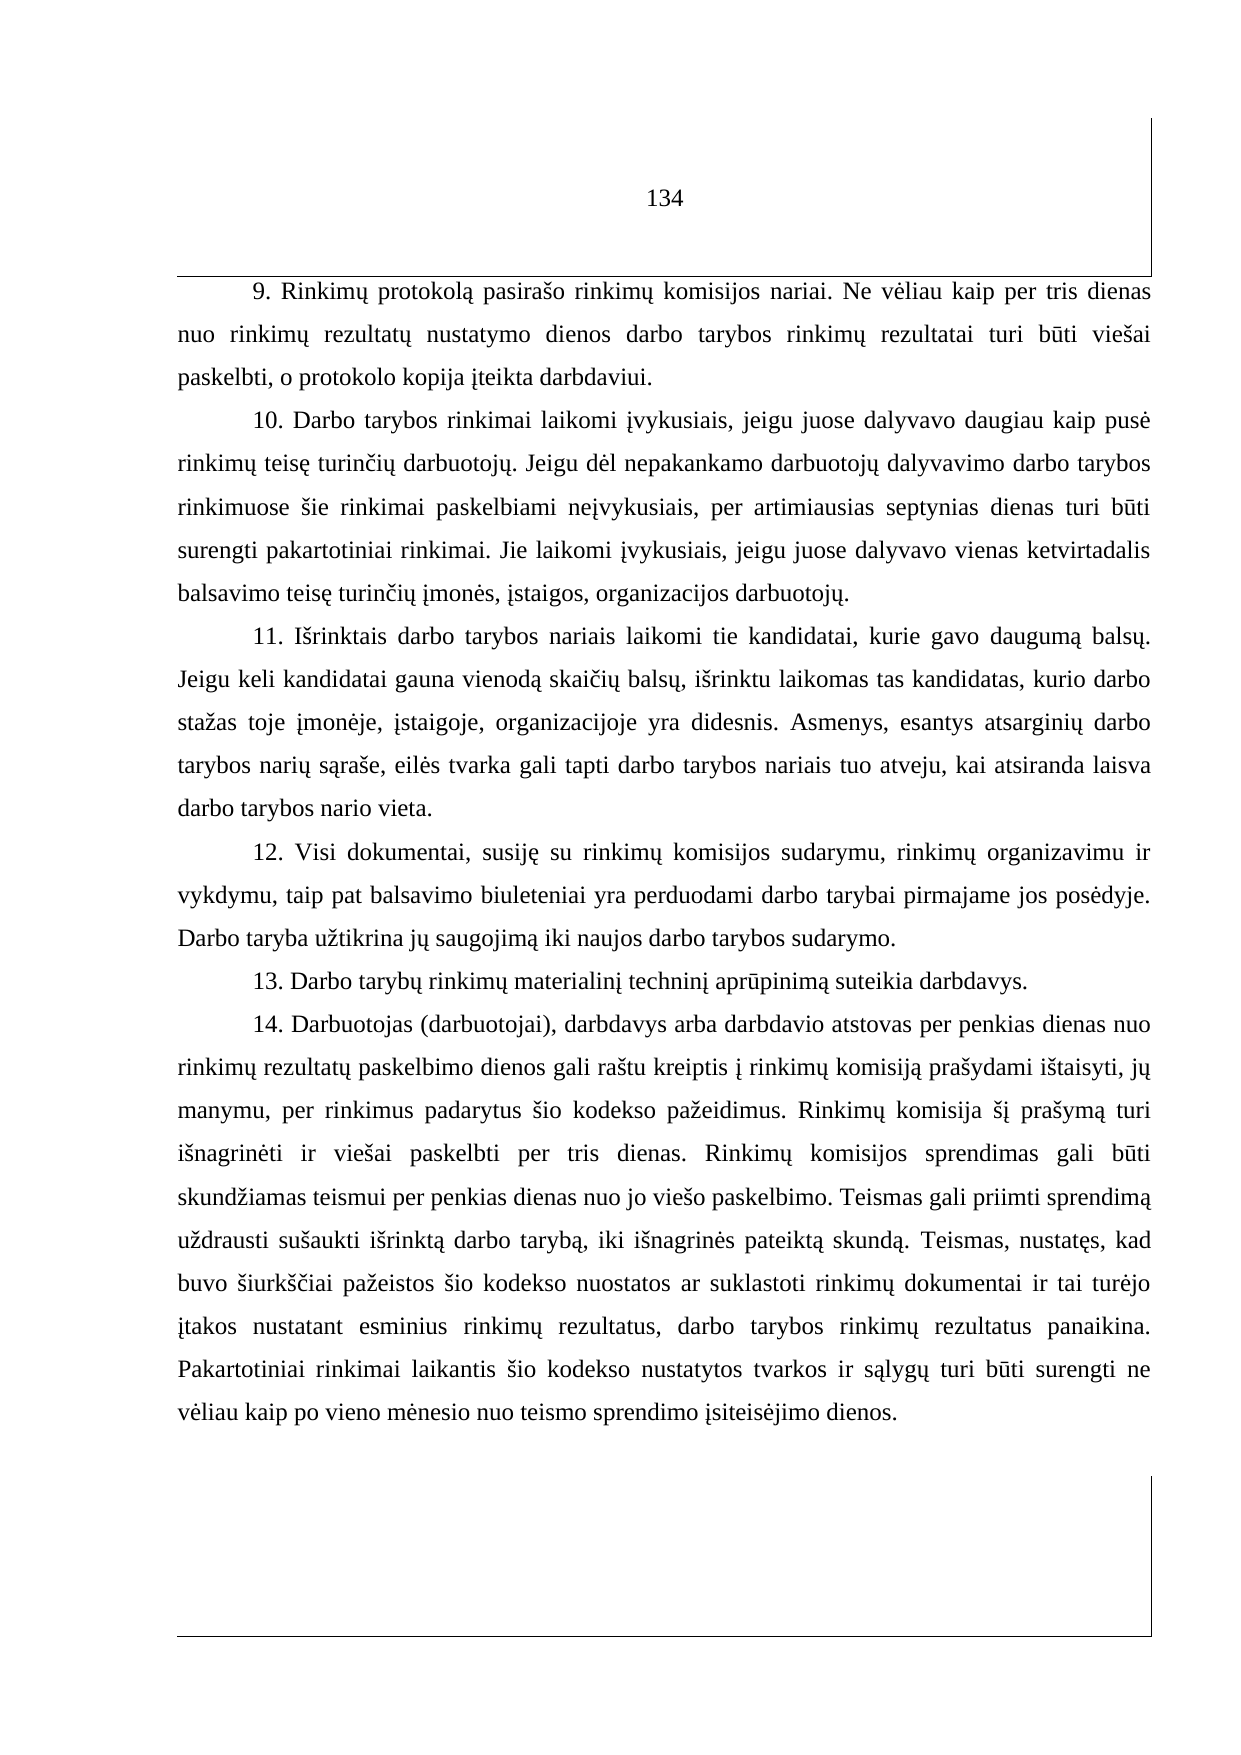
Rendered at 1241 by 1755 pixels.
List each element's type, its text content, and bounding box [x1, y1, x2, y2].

text 10. Darbo tarybos rinkimai laikomi įvykusiais, jeigu juose dalyvavo daugiau kaip pusė rinkimų teisę turinčių darbuotojų. Jeigu dėl nepakankamo darbuotojų dalyvavimo darbo tarybos rinkimuose šie rinkimai paskelbiami neįvykusiais, per artimiausias septynias dienas turi būti surengti pakartotiniai rinkimai. Jie laikomi įvykusiais, jeigu juose dalyvavo vienas ketvirtadalis balsavimo teisę turinčių įmonės, įstaigos, organizacijos darbuotojų. [177, 405, 1152, 607]
text 13. Darbo tarybų rinkimų materialinį techninį aprūpinimą suteikia darbdavys. [177, 966, 1152, 995]
text 11. Išrinktais darbo tarybos nariais laikomi tie kandidatai, kurie gavo daugumą balsų. Jeigu keli kandidatai gauna vienodą skaičių balsų, išrinktu laikomas tas kandidatas, kurio darbo stažas toje įmonėje, įstaigoje, organizacijoje yra didesnis. Asmenys, esantys atsarginių darbo tarybos narių sąraše, eilės tvarka gali tapti darbo tarybos nariais tuo atveju, kai atsiranda laisva darbo tarybos nario vieta. [177, 621, 1152, 822]
text 14. Darbuotojas (darbuotojai), darbdavys arba darbdavio atstovas per penkias dienas nuo rinkimų rezultatų paskelbimo dienos gali raštu kreiptis į rinkimų komisiją prašydami ištaisyti, jų manymu, per rinkimus padarytus šio kodekso pažeidimus. Rinkimų komisija šį prašymą turi išnagrinėti ir viešai paskelbti per tris dienas. Rinkimų komisijos sprendimas gali būti skundžiamas teismui per penkias dienas nuo jo viešo paskelbimo. Teismas gali priimti sprendimą uždrausti sušaukti išrinktą darbo tarybą, iki išnagrinės pateiktą skundą. Teismas, nustatęs, kad buvo šiurkščiai pažeistos šio kodekso nuostatos ar suklastoti rinkimų dokumentai ir tai turėjo įtakos nustatant esminius rinkimų rezultatus, darbo tarybos rinkimų rezultatus panaikina. Pakartotiniai rinkimai laikantis šio kodekso nustatytos tvarkos ir sąlygų turi būti surengti ne vėliau kaip po vieno mėnesio nuo teismo sprendimo įsiteisėjimo dienos. [177, 1009, 1152, 1426]
text 12. Visi dokumentai, susiję su rinkimų komisijos sudarymu, rinkimų organizavimu ir vykdymu, taip pat balsavimo biuleteniai yra perduodami darbo tarybai pirmajame jos posėdyje. Darbo taryba užtikrina jų saugojimą iki naujos darbo tarybos sudarymo. [177, 837, 1152, 952]
text 9. Rinkimų protokolą pasirašo rinkimų komisijos nariai. Ne vėliau kaip per tris dienas nuo rinkimų rezultatų nustatymo dienos darbo tarybos rinkimų rezultatai turi būti viešai paskelbti, o protokolo kopija įteikta darbdaviui. [177, 276, 1152, 391]
